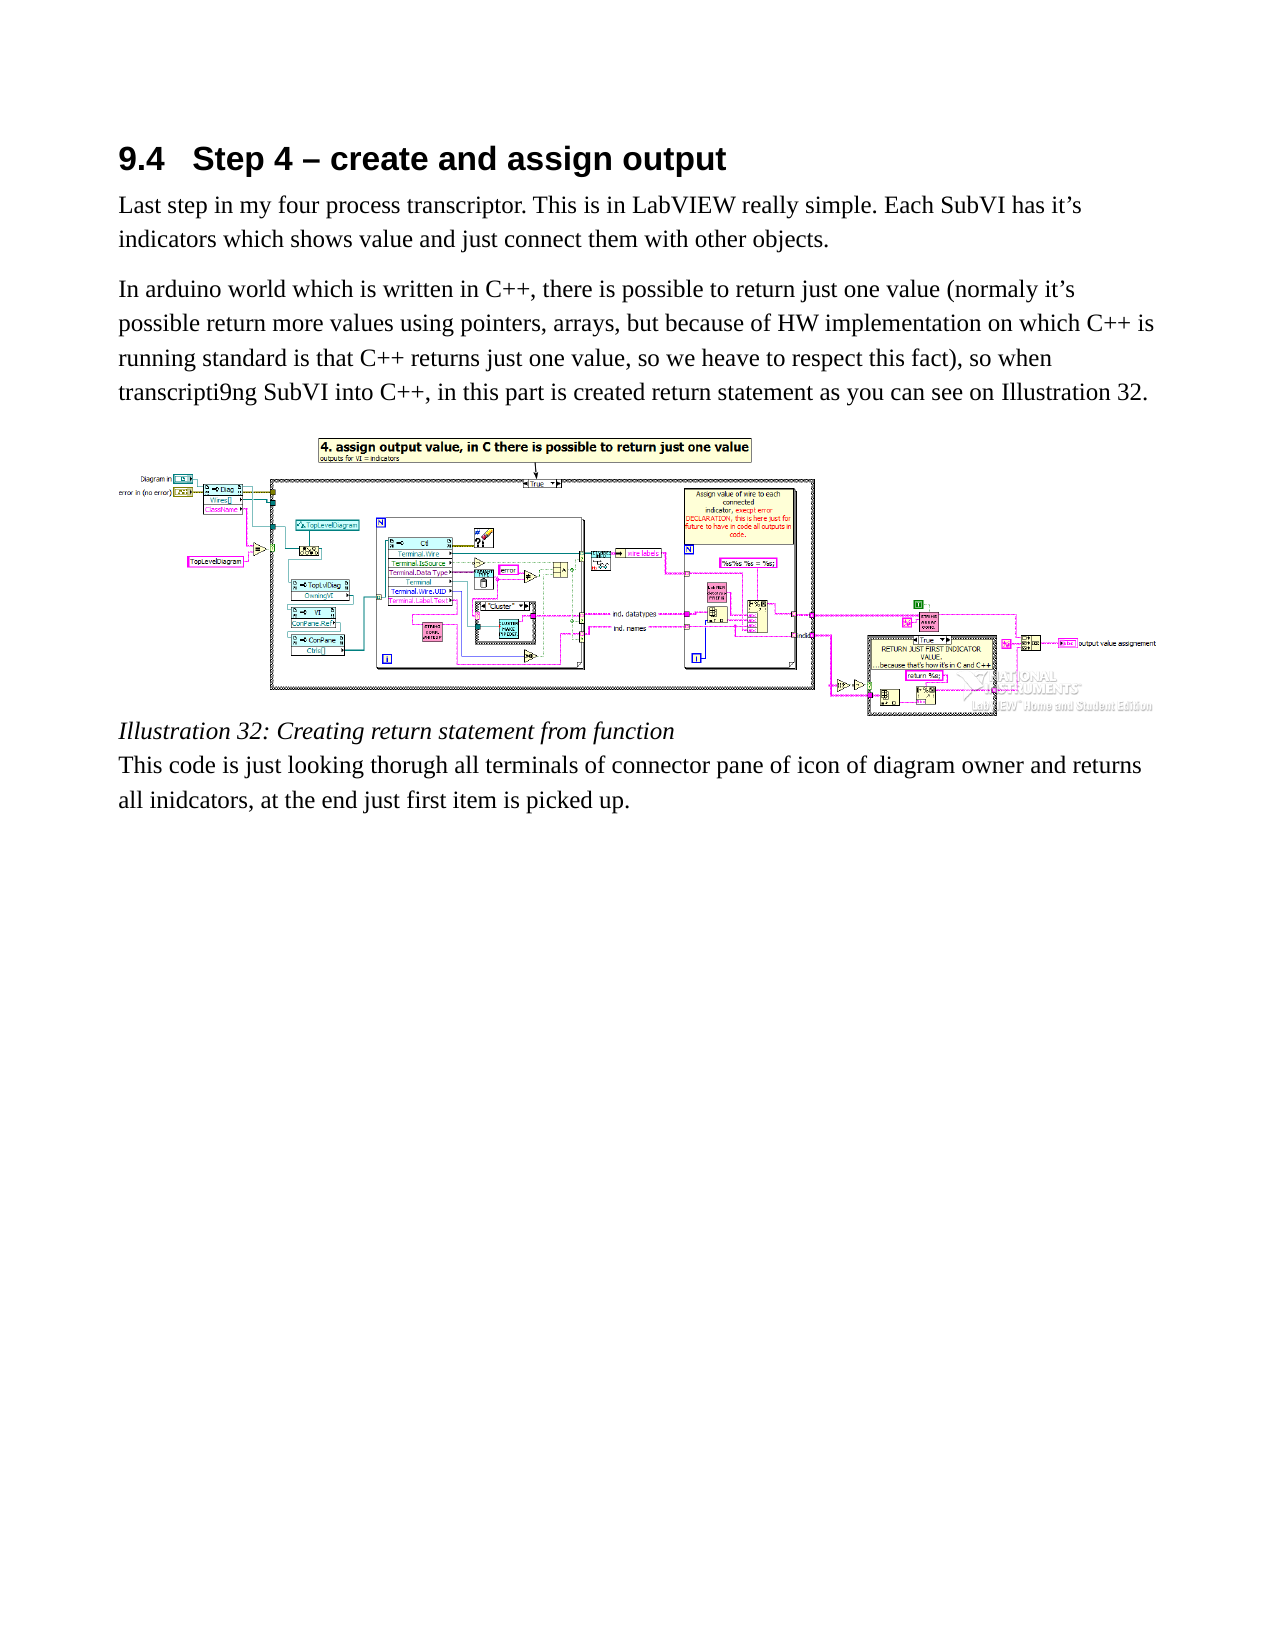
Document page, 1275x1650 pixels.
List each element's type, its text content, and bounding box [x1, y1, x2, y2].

text Last step in my four process transcriptor. This is in LabVIEW really simple. Each SubVI has it’s indicators which shows value and just connect them with other objects. [118, 190, 1157, 253]
text [118, 426, 1157, 438]
subtitle Step 4 – create and assign output [118, 139, 1157, 178]
text Illustration 32: Creating return statement from function [118, 716, 1157, 745]
text This code is just looking thorugh all terminals of connector pane of icon of diagram owner and returns all inidcators, at the end just first item is picked up. [118, 745, 1157, 814]
picture [118, 438, 1157, 716]
text In arduino world which is written in C++, there is possible to return just one value (normaly it’s possible return more values using pointers, arrays, but because of HW implementation on which C++ is running standard is that C++ returns just one value, so we heave to respect this fact), so when transcripti9ng SubVI into C++, in this part is created return statement as you can see on Illustration 32. [118, 274, 1157, 406]
